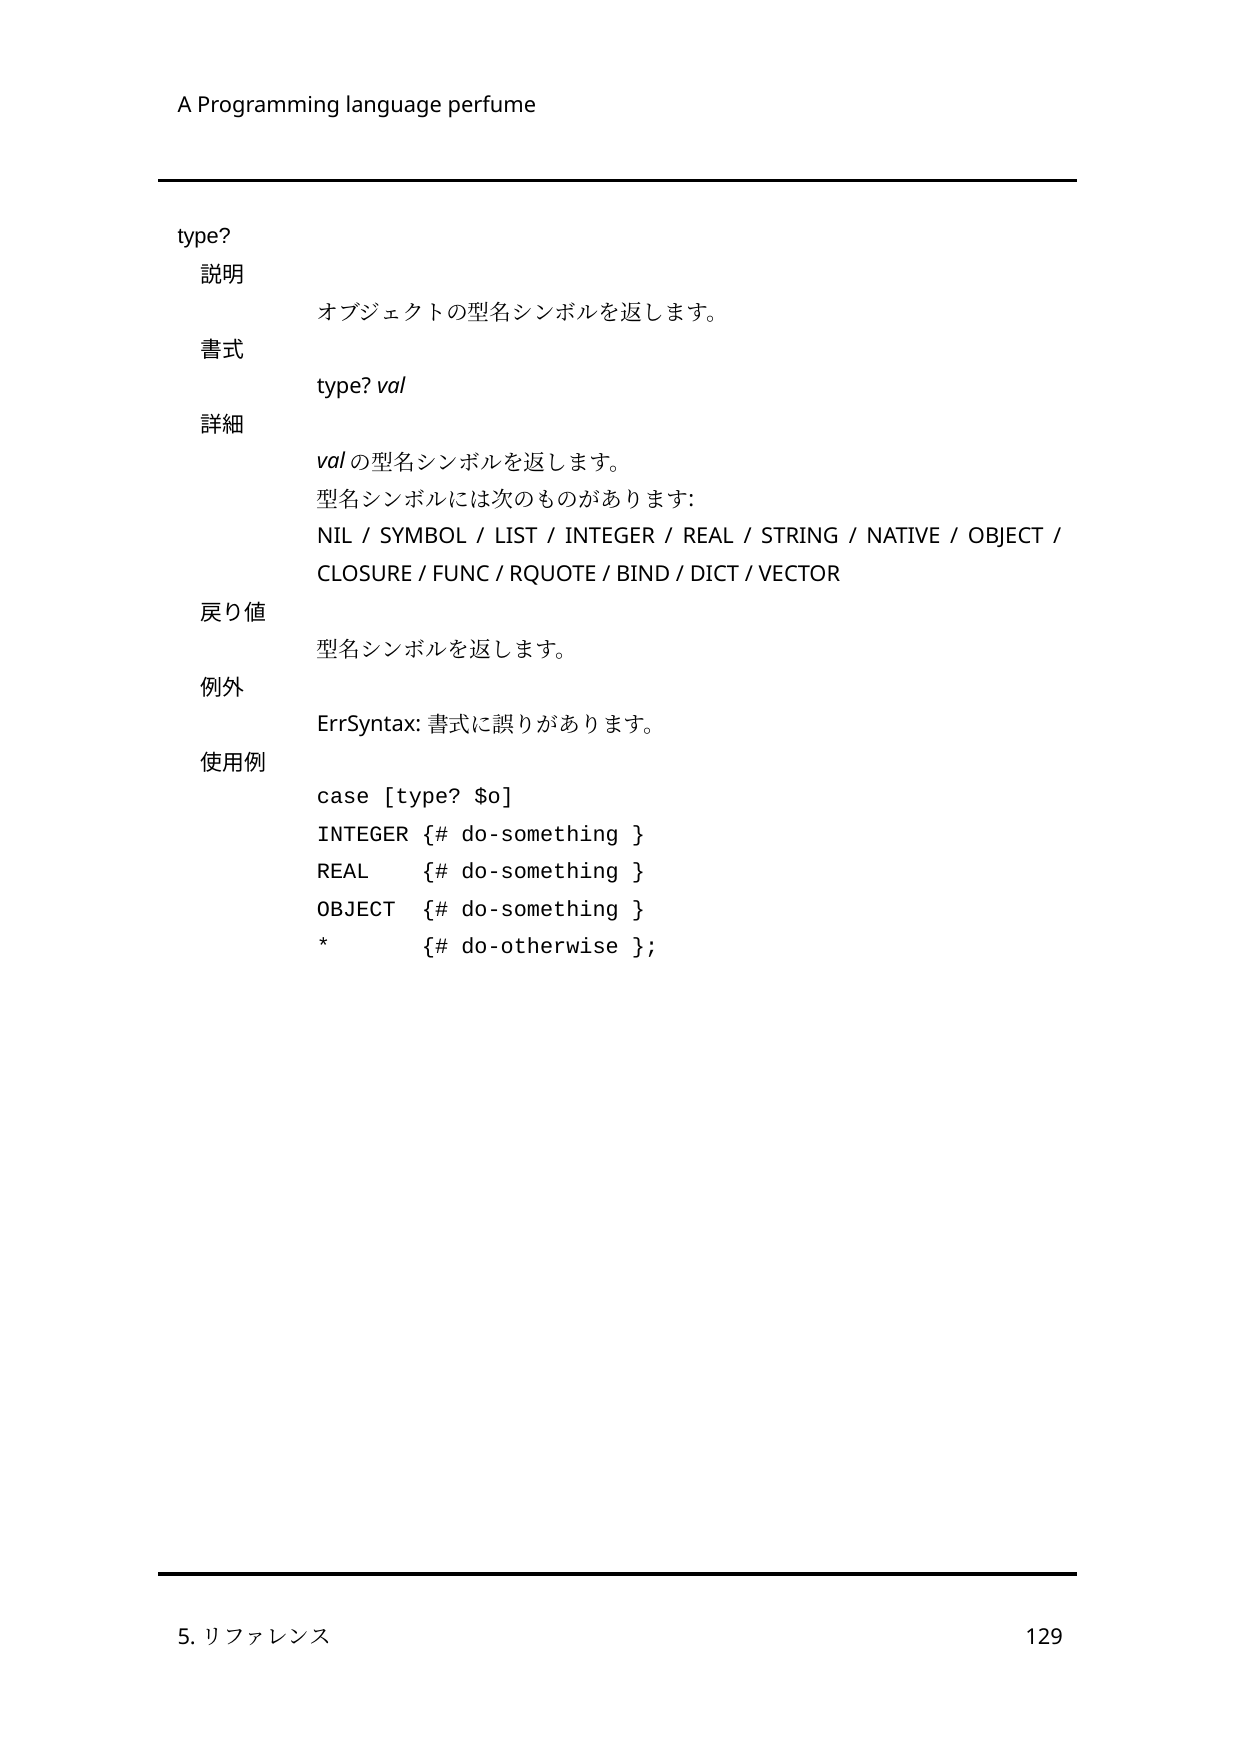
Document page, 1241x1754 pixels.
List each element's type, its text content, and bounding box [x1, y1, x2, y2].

table_cell 書式 [200, 329, 317, 404]
table_cell 例外 [200, 667, 317, 742]
table_cell 使用例 [200, 742, 317, 967]
table_header 説明 [200, 254, 317, 329]
table_cell 型名シンボルを返します。 [317, 592, 1063, 667]
table_cell valの型名シンボルを返します。 型名シンボルには次のものがあります: NIL / SYMBOL / LIST / INTEGER / REAL / STRING / NATIVE / OBJECT / CLOSURE / FUNC / RQUOTE / BIND / DICT / VECTOR [317, 404, 1063, 592]
table_header オブジェクトの型名シンボルを返します。 [317, 254, 1063, 329]
table_cell type? val [317, 329, 1063, 404]
table_cell 戻り値 [200, 592, 317, 667]
table_cell case [type? $o] INTEGER {# do-something } REAL {# do-something } OBJECT {# do-something } * {# do-otherwise }; [317, 742, 1063, 967]
table_cell ErrSyntax: 書式に誤りがあります。 [317, 667, 1063, 742]
table_cell 詳細 [200, 404, 317, 592]
subtitle type? [177, 217, 1063, 254]
